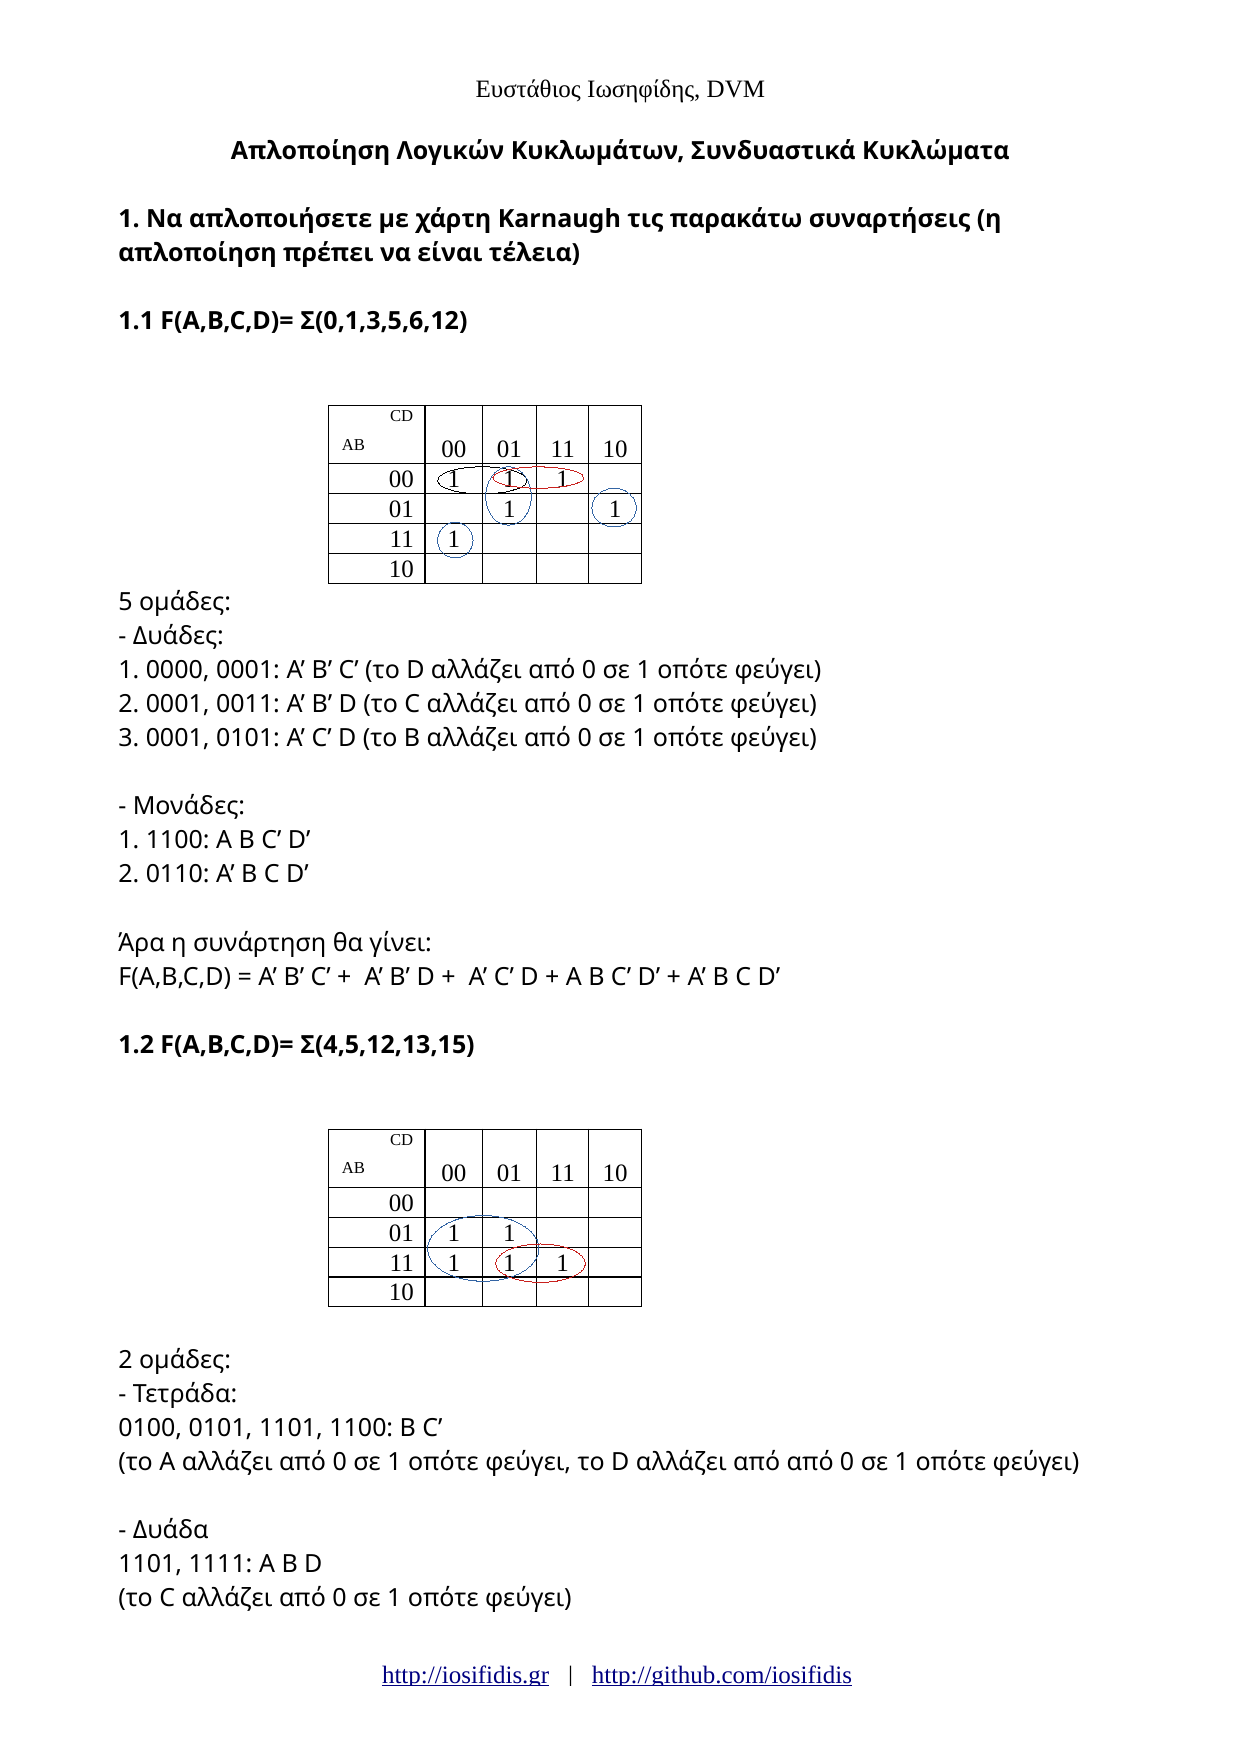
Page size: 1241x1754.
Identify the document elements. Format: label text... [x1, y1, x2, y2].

table_cell [589, 464, 641, 493]
table_cell 11 [378, 524, 424, 553]
table_cell 00 [426, 435, 482, 463]
table_cell 10 [378, 554, 424, 582]
table_cell AB [329, 1158, 377, 1187]
table_cell 11 [537, 435, 588, 463]
text 2. 0001, 0011: A’ B’ D (το C αλλάζει από 0 σε 1 οπότε φεύγει) [118, 686, 1122, 720]
table_cell 01 [483, 1158, 536, 1187]
table_cell [483, 524, 536, 553]
text 1.1 F(A,B,C,D)= Σ(0,1,3,5,6,12) [118, 303, 1122, 337]
text (το A αλλάζει από 0 σε 1 οπότε φεύγει, το D αλλάζει από από 0 σε 1 οπότε φεύγει) [118, 1443, 1122, 1478]
table_cell 1 [426, 1218, 482, 1247]
table_cell 1 [537, 1248, 588, 1276]
table_cell [589, 554, 641, 582]
table_cell 01 [378, 494, 424, 523]
table_cell 1 [537, 464, 588, 493]
table_cell [589, 524, 641, 553]
table_header [589, 406, 641, 434]
table_cell [426, 1278, 482, 1306]
table_cell 1 [426, 524, 482, 553]
text - Δυάδες: [118, 618, 1122, 652]
text 2 ομάδες: [118, 1341, 1122, 1375]
table_cell [537, 494, 588, 523]
table_cell 10 [589, 1158, 641, 1187]
table_cell 01 [378, 1218, 424, 1247]
table_cell 00 [378, 464, 424, 493]
table_cell [329, 1248, 377, 1276]
text - Μονάδες: [118, 788, 1122, 822]
table_cell [329, 554, 377, 582]
table_cell 11 [378, 1248, 424, 1276]
text Απλοποίηση Λογικών Κυκλωμάτων, Συνδυαστικά Κυκλώματα [118, 132, 1122, 166]
table_cell [329, 1188, 377, 1217]
table_cell 00 [426, 1158, 482, 1187]
table_cell 1 [483, 1218, 536, 1247]
table_cell AB [329, 435, 377, 463]
text 1. Να απλοποιήσετε με χάρτη Karnaugh τις παρακάτω συναρτήσεις (η απλοποίηση πρέπει να είναι τέλεια) [118, 200, 1122, 268]
text 1.2 F(A,B,C,D)= Σ(4,5,12,13,15) [118, 1026, 1122, 1060]
text F(A,B,C,D) = A’ B’ C’ + A’ B’ D + Α’ C’ D + A B C’ D’ + A’ B C D’ [118, 958, 1122, 992]
text (το C αλλάζει από 0 σε 1 οπότε φεύγει) [118, 1580, 1122, 1614]
table_cell 1 [426, 464, 482, 493]
table_header [483, 1130, 536, 1158]
table_cell [426, 1188, 482, 1217]
table_cell [426, 554, 482, 582]
table_cell 1 [589, 494, 641, 523]
table_cell [378, 435, 424, 463]
table_cell 1 [483, 494, 536, 523]
table_header CD [378, 406, 424, 434]
table_cell 10 [589, 435, 641, 463]
table_header [537, 406, 588, 434]
text 1101, 1111: A B D [118, 1546, 1122, 1580]
table_cell 10 [378, 1278, 424, 1306]
table_header [329, 406, 377, 434]
table_cell 1 [483, 1248, 536, 1276]
table_cell [537, 1218, 588, 1247]
table_cell [329, 464, 377, 493]
table_cell 01 [483, 435, 536, 463]
table_header [329, 1130, 377, 1158]
table_header CD [378, 1130, 424, 1158]
table_cell [483, 554, 536, 582]
table_header [426, 1130, 482, 1158]
table_cell 1 [483, 464, 536, 493]
table_cell 11 [537, 1158, 588, 1187]
table_header [537, 1130, 588, 1158]
table_cell [589, 1278, 641, 1306]
table_cell [589, 1188, 641, 1217]
table_header [589, 1130, 641, 1158]
text - Τετράδα: [118, 1375, 1122, 1409]
table_header [426, 406, 482, 434]
text 3. 0001, 0101: Α’ C’ D (το Β αλλάζει από 0 σε 1 οπότε φεύγει) [118, 720, 1122, 754]
table_cell [329, 494, 377, 523]
text 1. 0000, 0001: A’ B’ C’ (το D αλλάζει από 0 σε 1 οπότε φεύγει) [118, 652, 1122, 686]
text Άρα η συνάρτηση θα γίνει: [118, 924, 1122, 958]
table_cell [483, 1188, 536, 1217]
table_cell [329, 1218, 377, 1247]
table_cell [537, 524, 588, 553]
table_cell [329, 524, 377, 553]
table_cell [537, 1188, 588, 1217]
table_cell [589, 1218, 641, 1247]
table_cell [378, 1158, 424, 1187]
table_cell 00 [378, 1188, 424, 1217]
table_cell [589, 1248, 641, 1276]
table_cell [426, 494, 482, 523]
table_header [483, 406, 536, 434]
text 0100, 0101, 1101, 1100: B C’ [118, 1409, 1122, 1443]
text 5 ομάδες: [118, 583, 1122, 618]
table_cell [329, 1278, 377, 1306]
text - Δυάδα [118, 1512, 1122, 1546]
text 2. 0110: A’ B C D’ [118, 856, 1122, 890]
table_cell [483, 1278, 536, 1306]
text 1. 1100: A B C’ D’ [118, 822, 1122, 856]
table_cell [537, 1278, 588, 1306]
table_cell [537, 554, 588, 582]
table_cell 1 [426, 1248, 482, 1276]
